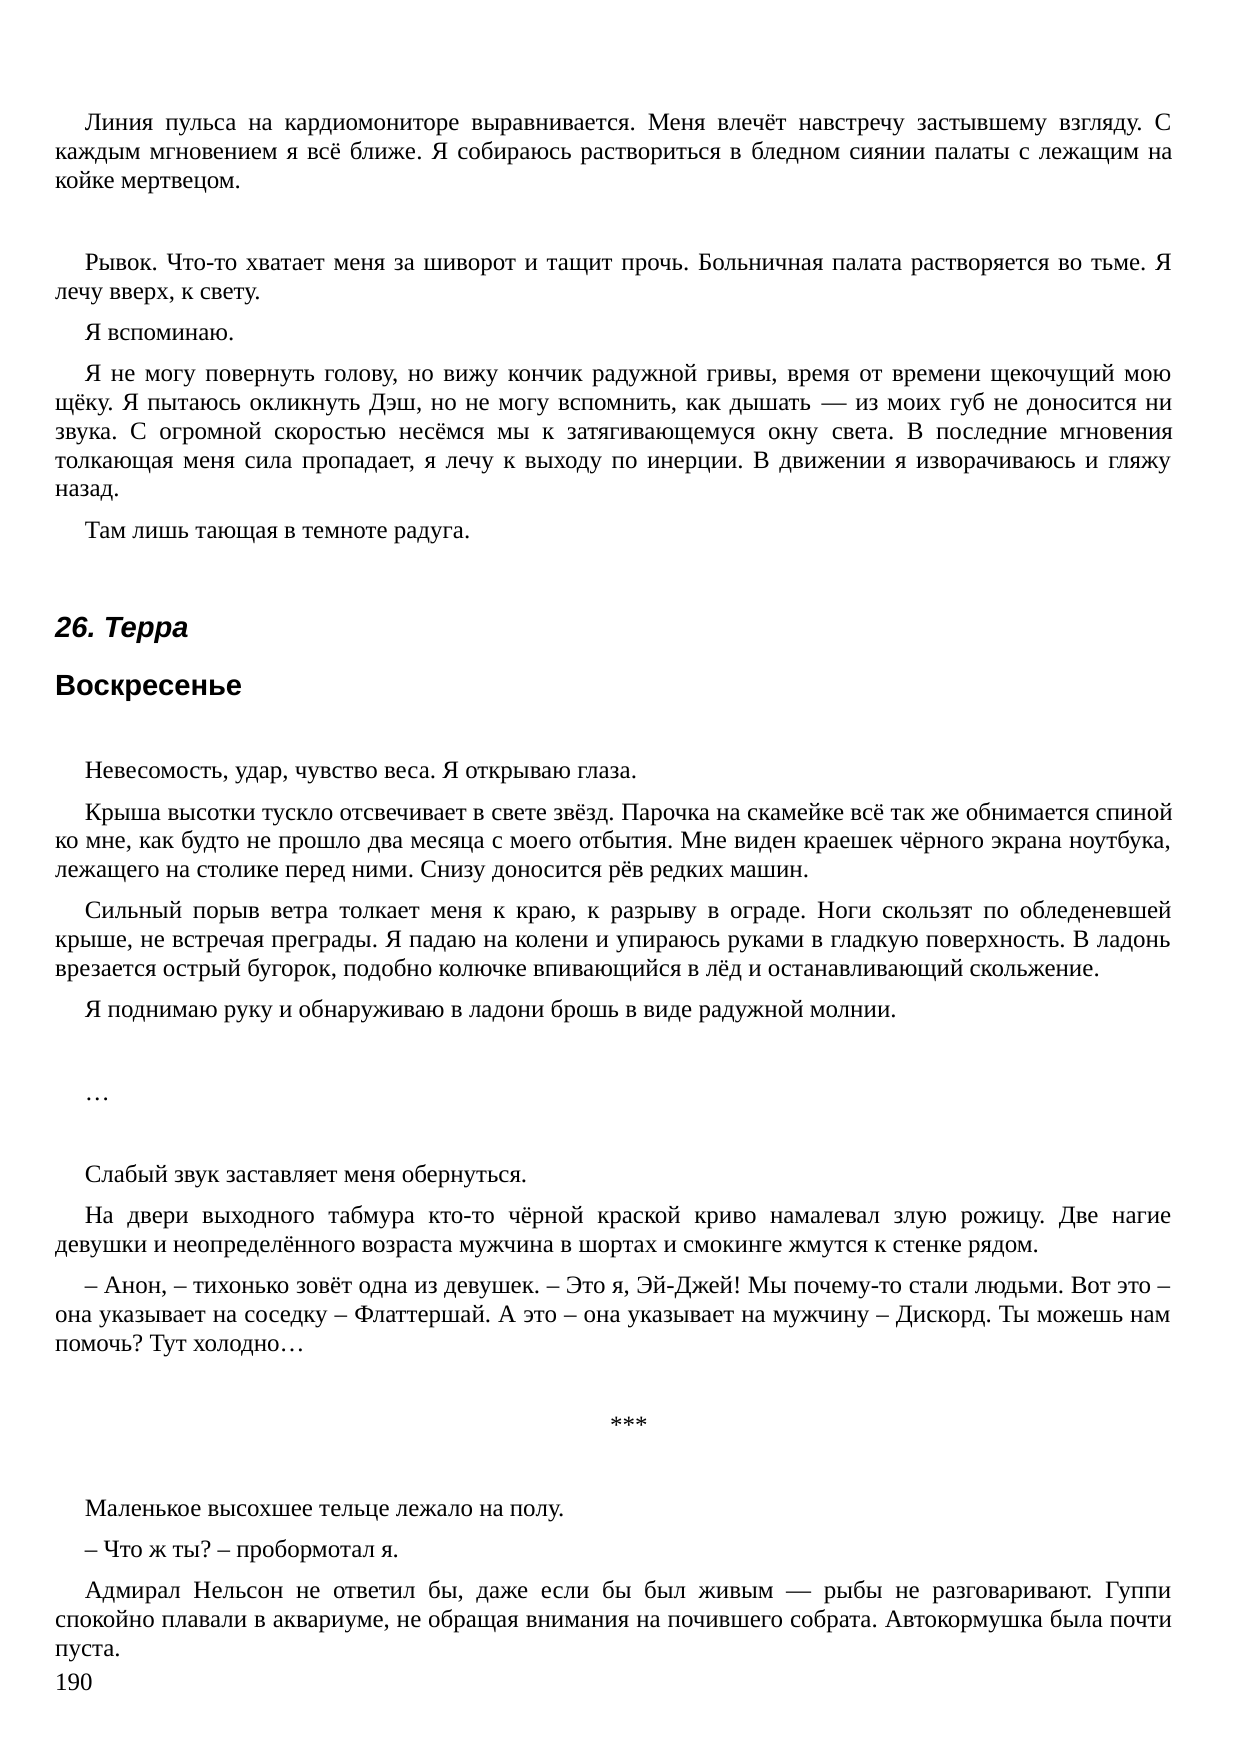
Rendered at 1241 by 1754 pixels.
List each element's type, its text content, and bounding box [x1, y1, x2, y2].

text Рывок. Что-то хватает меня за шиворот и тащит прочь. Больничная палата растворяется во тьме. Я лечу вверх, к свету. [55, 247, 1173, 305]
text – Что ж ты? – пробормотал я. [55, 1534, 1173, 1563]
text Линия пульса на кардиомониторе выравнивается. Меня влечёт навстречу застывшему взгляду. С каждым мгновением я всё ближе. Я собираюсь раствориться в бледном сиянии палаты с лежащим на койке мертвецом. [55, 107, 1173, 193]
subtitle Воскресенье [55, 668, 1173, 702]
text На двери выходного табмура кто-то чёрной краской криво намалевал злую рожицу. Две нагие девушки и неопределённого возраста мужчина в шортах и смокинге жмутся к стенке рядом. [55, 1201, 1173, 1258]
text – Анон, – тихонько зовёт одна из девушек. – Это я, Эй-Джей! Мы почему-то стали людьми. Вот это – она указывает на соседку – Флаттершай. А это – она указывает на мужчину – Дискорд. Ты можешь нам помочь? Тут холодно… [55, 1271, 1173, 1357]
text Слабый звук заставляет меня обернуться. [55, 1159, 1173, 1188]
text Там лишь тающая в темноте радуга. [55, 515, 1173, 543]
text Я поднимаю руку и обнаруживаю в ладони брошь в виде радужной молнии. [55, 994, 1173, 1023]
text Крыша высотки тускло отсвечивает в свете звёзд. Парочка на скамейке всё так же обнимается спиной ко мне, как будто не прошло два месяца с моего отбытия. Мне виден краешек чёрного экрана ноутбука, лежащего на столике перед ними. Снизу доносится рёв редких машин. [55, 797, 1173, 883]
text … [55, 1077, 1173, 1106]
text *** [55, 1411, 1173, 1439]
text Невесомость, удар, чувство веса. Я открываю глаза. [55, 756, 1173, 784]
subtitle 26. Терра [55, 610, 1173, 643]
text Маленькое высохшее тельце лежало на полу. [55, 1493, 1173, 1522]
text Адмирал Нельсон не ответил бы, даже если бы был живым — рыбы не разговаривают. Гуппи спокойно плавали в аквариуме, не обращая внимания на почившего собрата. Автокормушка была почти пуста. [55, 1576, 1173, 1662]
text Я не могу повернуть голову, но вижу кончик радужной гривы, время от времени щекочущий мою щёку. Я пытаюсь окликнуть Дэш, но не могу вспомнить, как дышать — из моих губ не доносится ни звука. С огромной скоростью несёмся мы к затягивающемуся окну света. В последние мгновения толкающая меня сила пропадает, я лечу к выходу по инерции. В движении я изворачиваюсь и гляжу назад. [55, 358, 1173, 502]
text Сильный порыв ветра толкает меня к краю, к разрыву в ограде. Ноги скользят по обледеневшей крыше, не встречая преграды. Я падаю на колени и упираюсь руками в гладкую поверхность. В ладонь врезается острый бугорок, подобно колючке впивающийся в лёд и останавливающий скольжение. [55, 896, 1173, 982]
text Я вспоминаю. [55, 317, 1173, 346]
